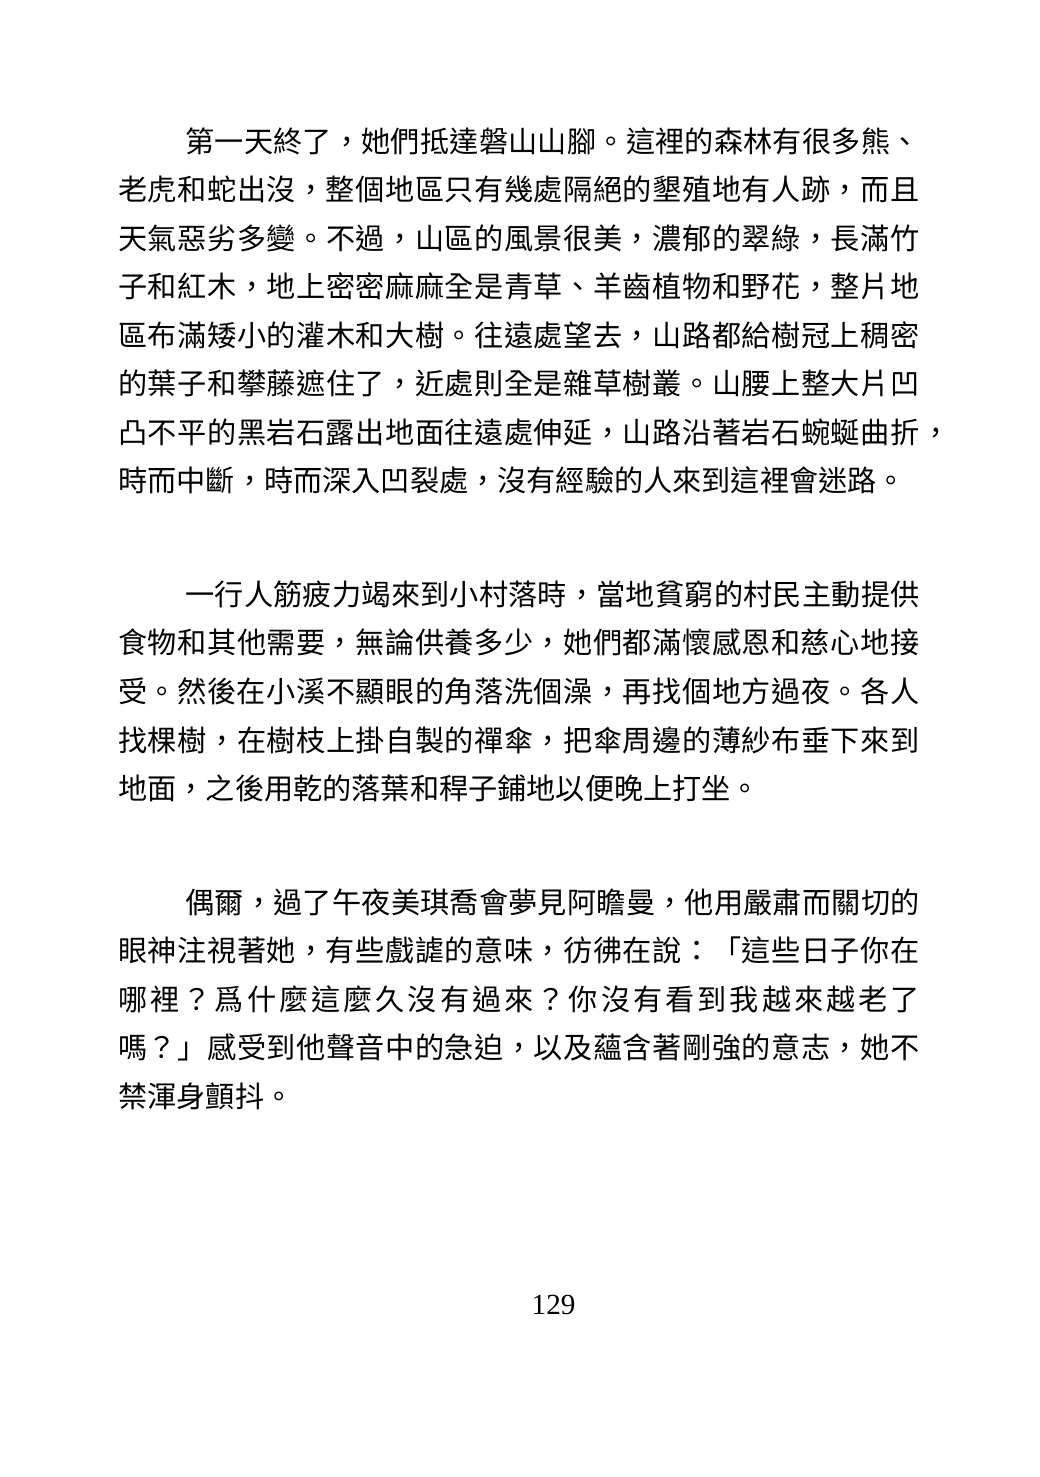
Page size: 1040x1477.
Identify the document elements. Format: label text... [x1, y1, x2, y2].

text 偶爾，過了午夜美琪喬會夢見阿瞻曼，他用嚴肅而關切的眼神注視著她，有些戲謔的意味，彷彿在說：「這些日子你在哪裡？爲什麼這麼久沒有過來？你沒有看到我越來越老了嗎？」感受到他聲音中的急迫，以及蘊含著剛強的意志，她不禁渾身顫抖。 [118, 879, 921, 1116]
text 一行人筋疲力竭來到小村落時，當地貧窮的村民主動提供食物和其他需要，無論供養多少，她們都滿懷感恩和慈心地接受。然後在小溪不顯眼的角落洗個澡，再找個地方過夜。各人找棵樹，在樹枝上掛自製的禪傘，把傘周邊的薄紗布垂下來到地面，之後用乾的落葉和稈子鋪地以便晚上打坐。 [118, 571, 921, 808]
text 第一天終了，她們抵達磐山山腳。這裡的森林有很多熊、老虎和蛇出沒，整個地區只有幾處隔絕的墾殖地有人跡，而且天氣惡劣多變。不過，山區的風景很美，濃郁的翠綠，長滿竹子和紅木，地上密密麻麻全是青草、羊齒植物和野花，整片地區布滿矮小的灌木和大樹。往遠處望去，山路都給樹冠上稠密的葉子和攀藤遮住了，近處則全是雜草樹叢。山腰上整大片凹凸不平的黑岩石露出地面往遠處伸延，山路沿著岩石蜿蜒曲折，時而中斷，時而深入凹裂處，沒有經驗的人來到這裡會迷路。 [118, 118, 921, 500]
